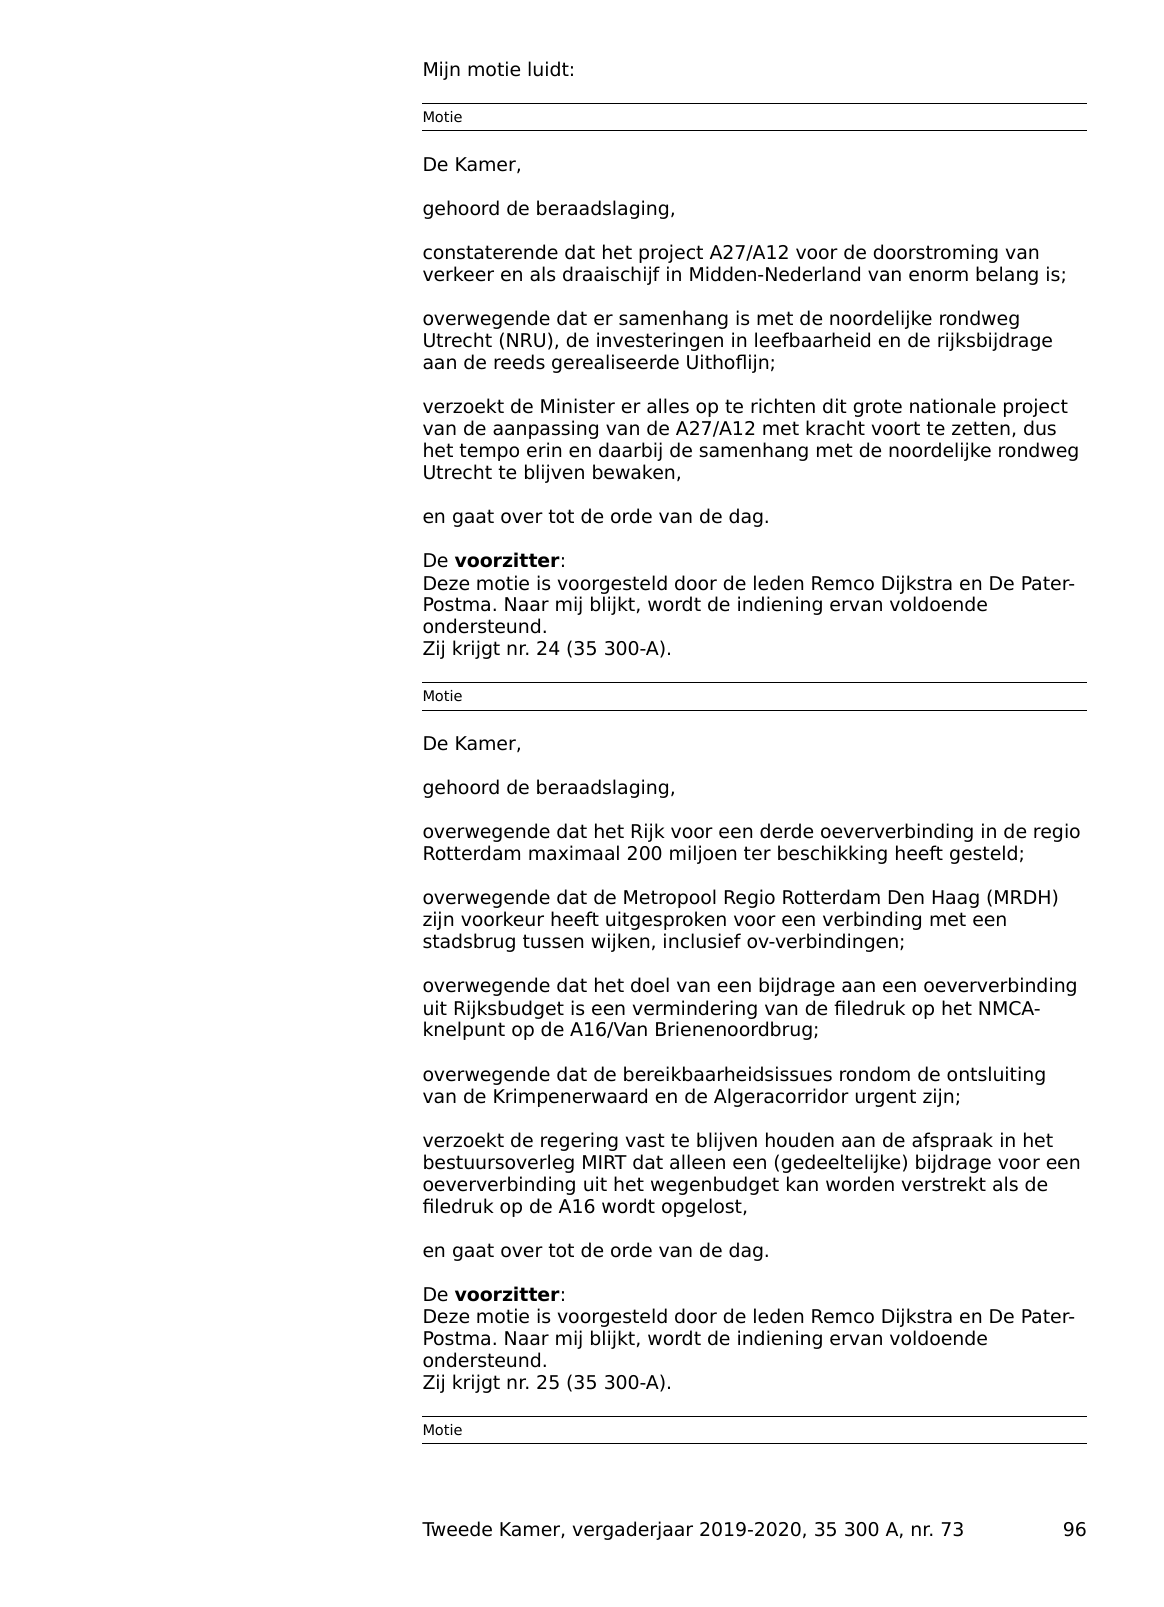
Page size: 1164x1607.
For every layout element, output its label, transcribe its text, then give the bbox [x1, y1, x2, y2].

text Deze motie is voorgesteld door de leden Remco Dijkstra en De Pater-Postma. Naar mij blijkt, wordt de indiening ervan voldoende ondersteund. [422, 1306, 1087, 1372]
text overwegende dat er samenhang is met de noordelijke rondweg Utrecht (NRU), de investeringen in leefbaarheid en de rijksbijdrage aan de reeds gerealiseerde Uithoflijn; [422, 308, 1087, 374]
table_header Motie [422, 104, 1087, 130]
text De voorzitter: [422, 1284, 1087, 1306]
text overwegende dat de Metropool Regio Rotterdam Den Haag (MRDH) zijn voorkeur heeft uitgesproken voor een verbinding met een stadsbrug tussen wijken, inclusief ov-verbindingen; [422, 887, 1087, 953]
text verzoekt de regering vast te blijven houden aan de afspraak in het bestuursoverleg MIRT dat alleen een (gedeeltelijke) bijdrage voor een oeververbinding uit het wegenbudget kan worden verstrekt als de filedruk op de A16 wordt opgelost, [422, 1130, 1087, 1218]
text en gaat over tot de orde van de dag. [422, 1240, 1087, 1262]
text constaterende dat het project A27/A12 voor de doorstroming van verkeer en als draaischijf in Midden-Nederland van enorm belang is; [422, 242, 1087, 286]
text gehoord de beraadslaging, [422, 777, 1087, 799]
text Zij krijgt nr. 25 (35 300-A). [422, 1372, 1087, 1394]
text De voorzitter: [422, 550, 1087, 572]
text verzoekt de Minister er alles op te richten dit grote nationale project van de aanpassing van de A27/A12 met kracht voort te zetten, dus het tempo erin en daarbij de samenhang met de noordelijke rondweg Utrecht te blijven bewaken, [422, 396, 1087, 484]
text Deze motie is voorgesteld door de leden Remco Dijkstra en De Pater-Postma. Naar mij blijkt, wordt de indiening ervan voldoende ondersteund. [422, 572, 1087, 638]
text en gaat over tot de orde van de dag. [422, 506, 1087, 528]
text overwegende dat het Rijk voor een derde oeververbinding in de regio Rotterdam maximaal 200 miljoen ter beschikking heeft gesteld; [422, 821, 1087, 865]
text overwegende dat de bereikbaarheidsissues rondom de ontsluiting van de Krimpenerwaard en de Algeracorridor urgent zijn; [422, 1063, 1087, 1107]
text De Kamer, [422, 153, 1087, 176]
text Zij krijgt nr. 24 (35 300-A). [422, 638, 1087, 660]
text Mijn motie luidt: [422, 59, 1087, 81]
text De Kamer, [422, 733, 1087, 755]
text gehoord de beraadslaging, [422, 198, 1087, 220]
text overwegende dat het doel van een bijdrage aan een oeververbinding uit Rijksbudget is een vermindering van de filedruk op het NMCA-knelpunt op de A16/Van Brienenoordbrug; [422, 975, 1087, 1041]
table_header Motie [422, 683, 1087, 709]
table_header Motie [422, 1417, 1087, 1443]
